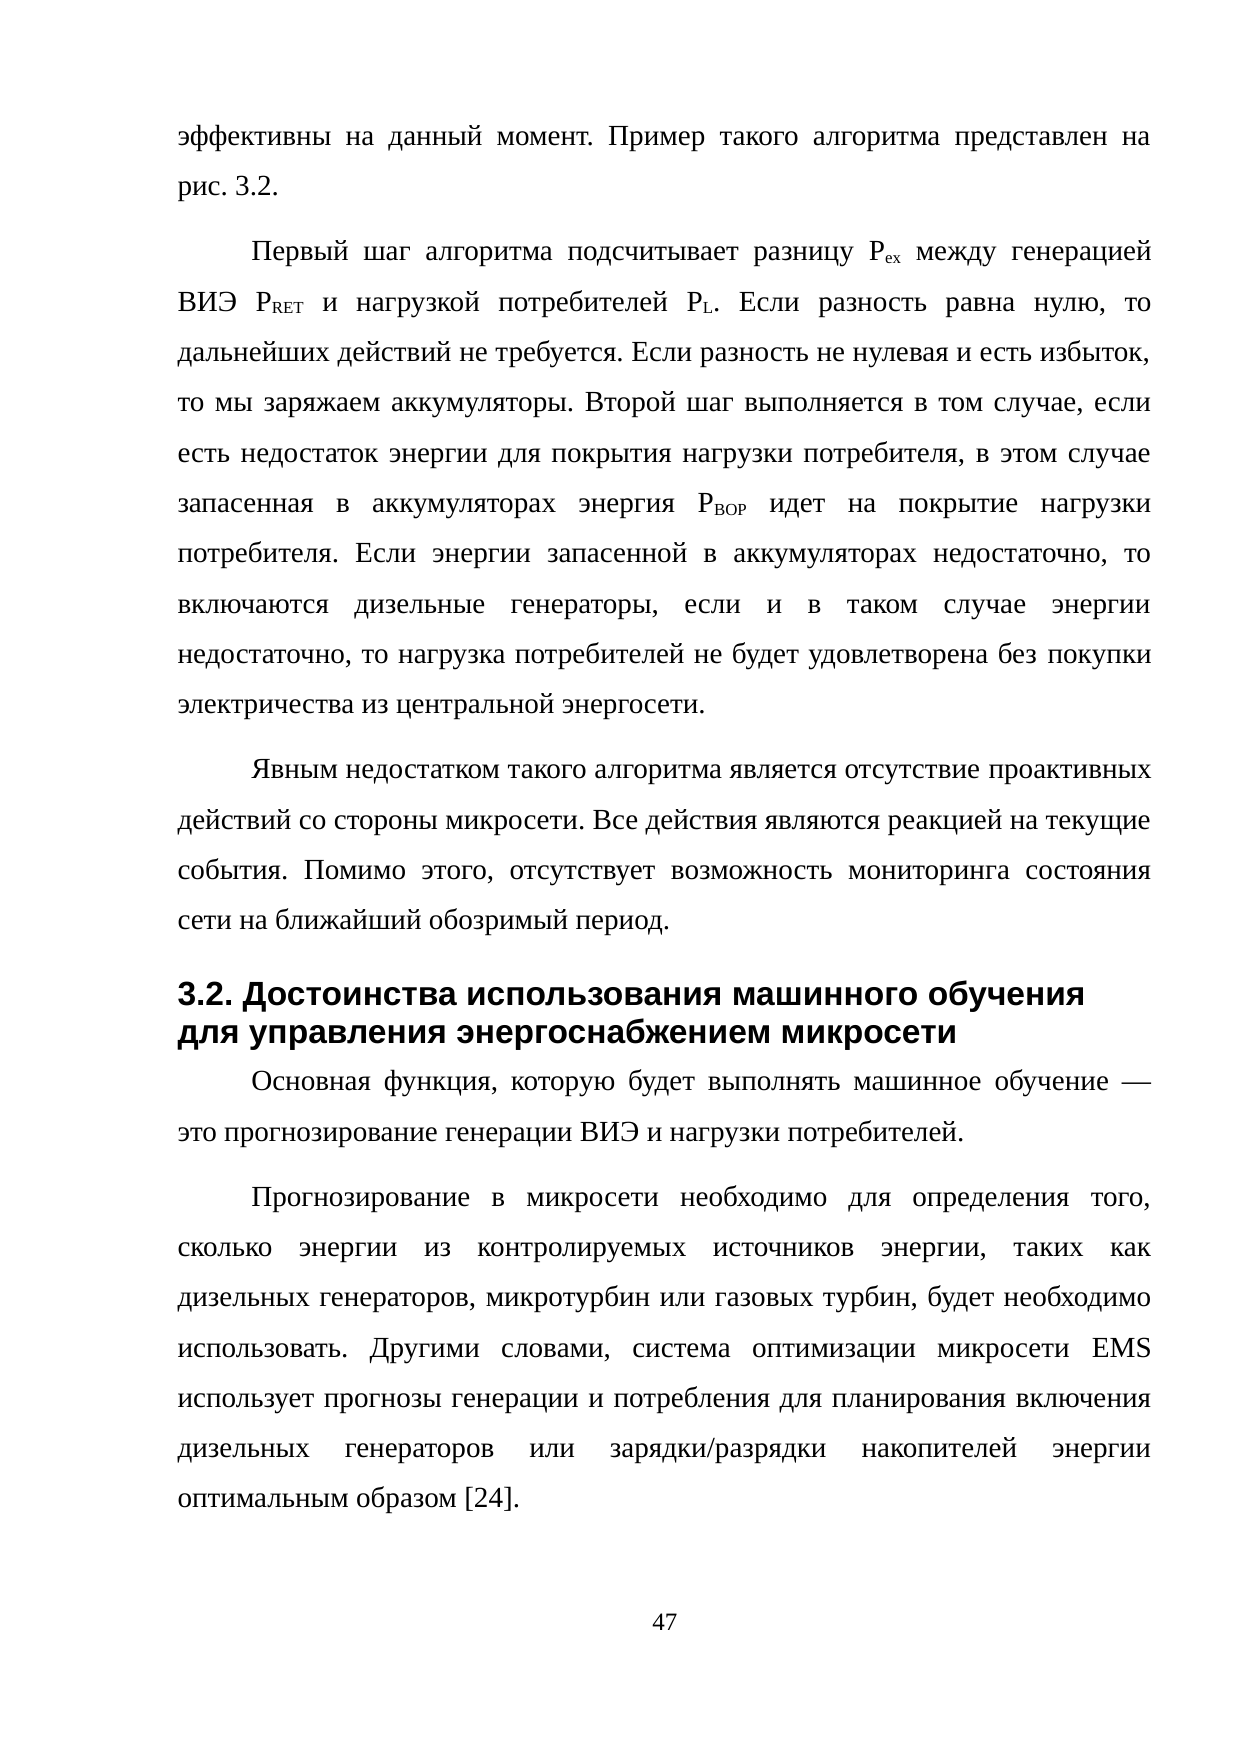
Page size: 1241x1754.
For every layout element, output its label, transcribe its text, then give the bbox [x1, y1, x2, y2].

text Прогнозирование в микросети необходимо для определения того, сколько энергии из контролируемых источников энергии, таких как дизельных генераторов, микротурбин или газовых турбин, будет необходимо использовать. Другими словами, система оптимизации микросети EMS использует прогнозы генерации и потребления для планирования включения дизельных генераторов или зарядки/разрядки накопителей энергии оптимальным образом [24]. [177, 1179, 1152, 1514]
text Первый шаг алгоритма подсчитывает разницу Pex между генерацией ВИЭ PRET и нагрузкой потребителей PL. Если разность равна нулю, то дальнейших действий не требуется. Если разность не нулевая и есть избыток, то мы заряжаем аккумуляторы. Второй шаг выполняется в том случае, если есть недостаток энергии для покрытия нагрузки потребителя, в этом случае запасенная в аккумуляторах энергия PBOP идет на покрытие нагрузки потребителя. Если энергии запасенной в аккумуляторах недостаточно, то включаются дизельные генераторы, если и в таком случае энергии недостаточно, то нагрузка потребителей не будет удовлетворена без покупки электричества из центральной энергосети. [177, 233, 1152, 720]
text Явным недостатком такого алгоритма является отсутствие проактивных действий со стороны микросети. Все действия являются реакцией на текущие события. Помимо этого, отсутствует возможность мониторинга состояния сети на ближайший обозримый период. [177, 751, 1152, 936]
text эффективны на данный момент. Пример такого алгоритма представлен на рис. 3.2. [177, 118, 1152, 202]
text Основная функция, которую будет выполнять машинное обучение — это прогнозирование генерации ВИЭ и нагрузки потребителей. [177, 1063, 1152, 1147]
subtitle 3.2. Достоинства использования машинного обучения для управления энергоснабжением микросети [177, 973, 1152, 1051]
